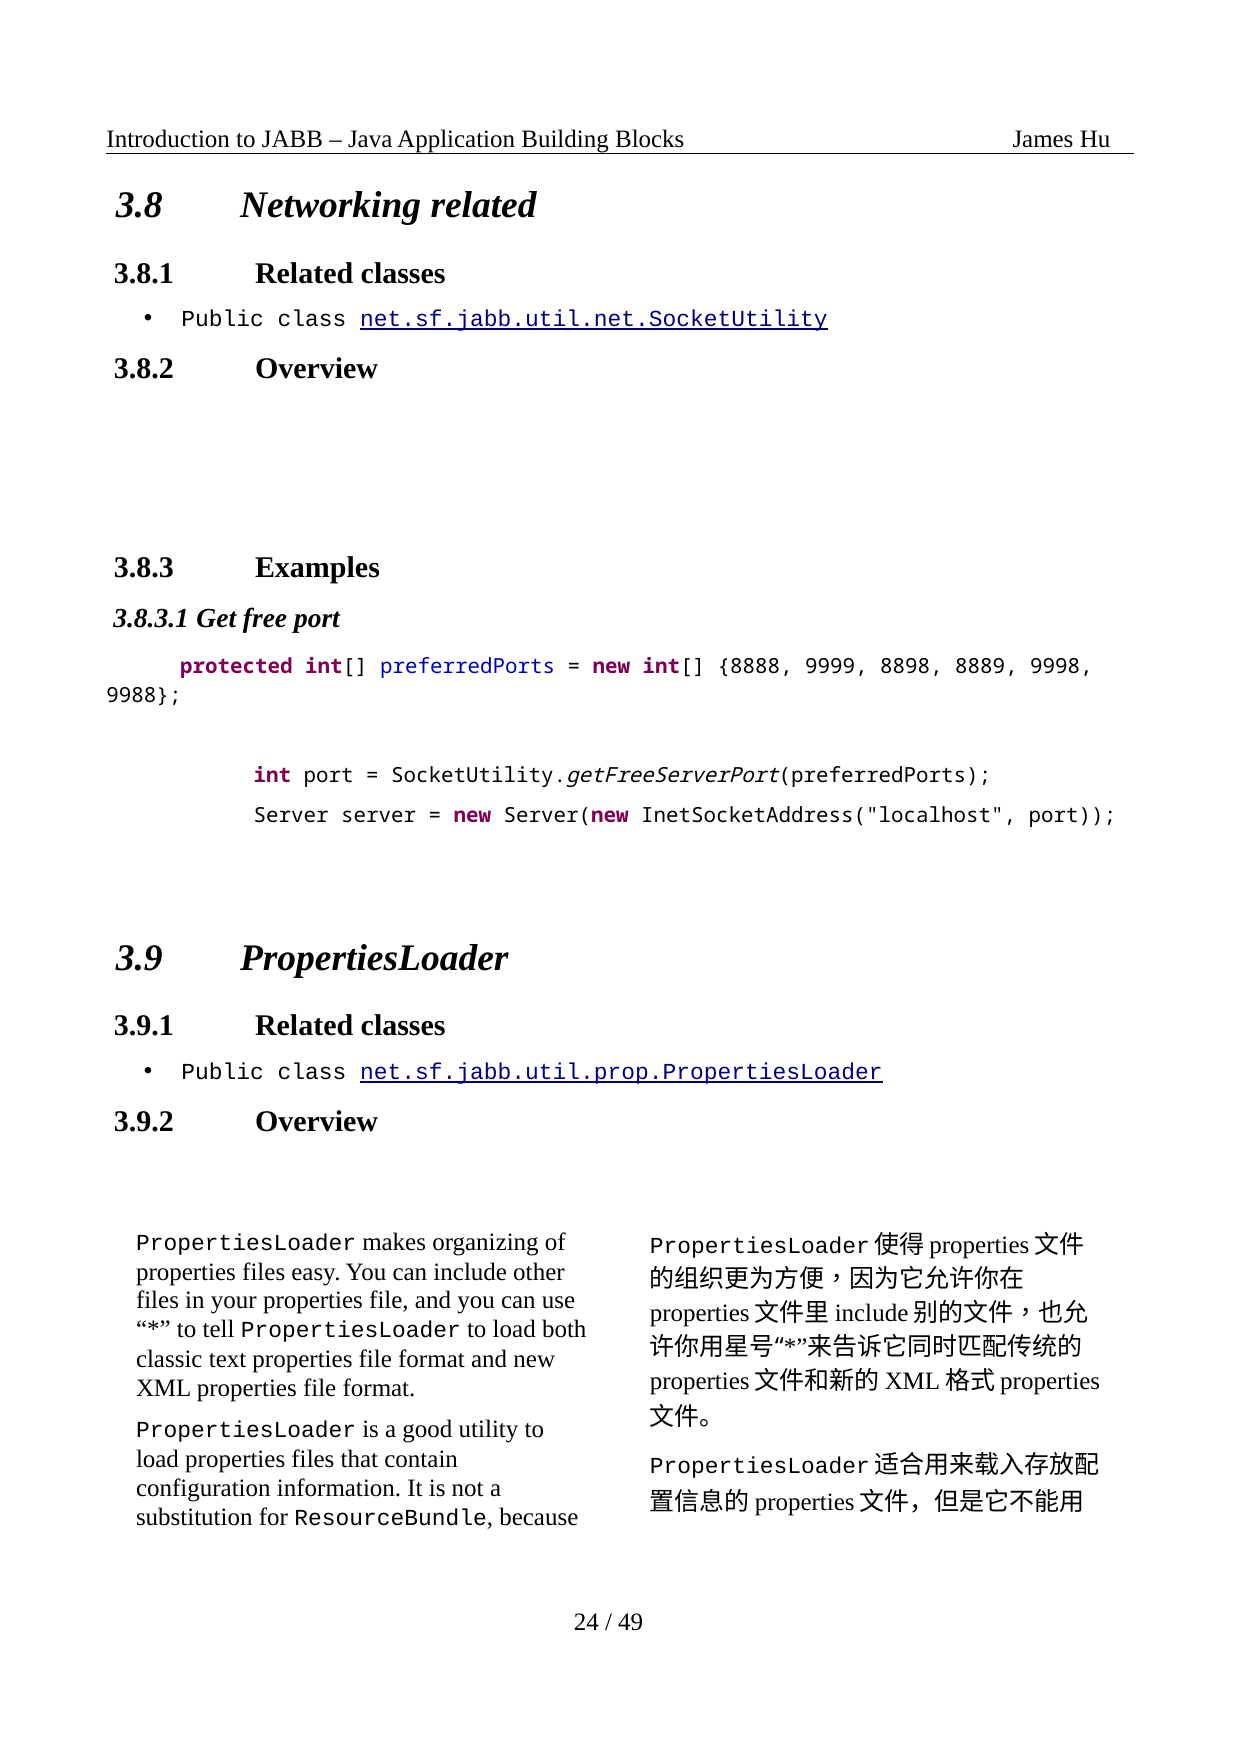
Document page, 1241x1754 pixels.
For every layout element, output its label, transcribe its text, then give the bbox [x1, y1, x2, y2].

text Server server = new Server(new InetSocketAddress("localhost", port)); [106, 801, 1134, 829]
table_header PropertiesLoader使得properties文件的组织更为方便，因为它允许你在properties文件里include别的文件，也允许你用星号“*”来告诉它同时匹配传统的properties文件和新的XML格式properties文件。 PropertiesLoader适合用来载入存放配置信息的properties文件，但是它不能用 [620, 1191, 1134, 1561]
text int port = SocketUtility.getFreeServerPort(preferredPorts); [106, 760, 1134, 789]
subtitle Overview [106, 351, 1134, 385]
subtitle Related classes [106, 255, 1134, 289]
list Public class net.sf.jabb.util.prop.PropertiesLoader [144, 1060, 1134, 1086]
subtitle Examples [106, 550, 1134, 584]
subtitle PropertiesLoader [106, 935, 1134, 978]
text protected int[] preferredPorts = new int[] {8888, 9999, 8898, 8889, 9998, 9988}; [106, 651, 1134, 708]
table_header [620, 438, 1134, 538]
subtitle Overview [106, 1104, 1134, 1138]
subtitle Networking related [106, 182, 1134, 226]
subtitle Get free port [106, 602, 1134, 633]
list Public class net.sf.jabb.util.net.SocketUtility [144, 307, 1134, 333]
table_header PropertiesLoader makes organizing of properties files easy. You can include other files in your properties file, and you can use “*” to tell PropertiesLoader to load both classic text properties file format and new XML properties file format. PropertiesLoader is a good utility to load properties files that contain configuration information. It is not a substitution for ResourceBundle, because [106, 1191, 620, 1561]
table_header [106, 438, 620, 538]
subtitle Related classes [106, 1008, 1134, 1042]
